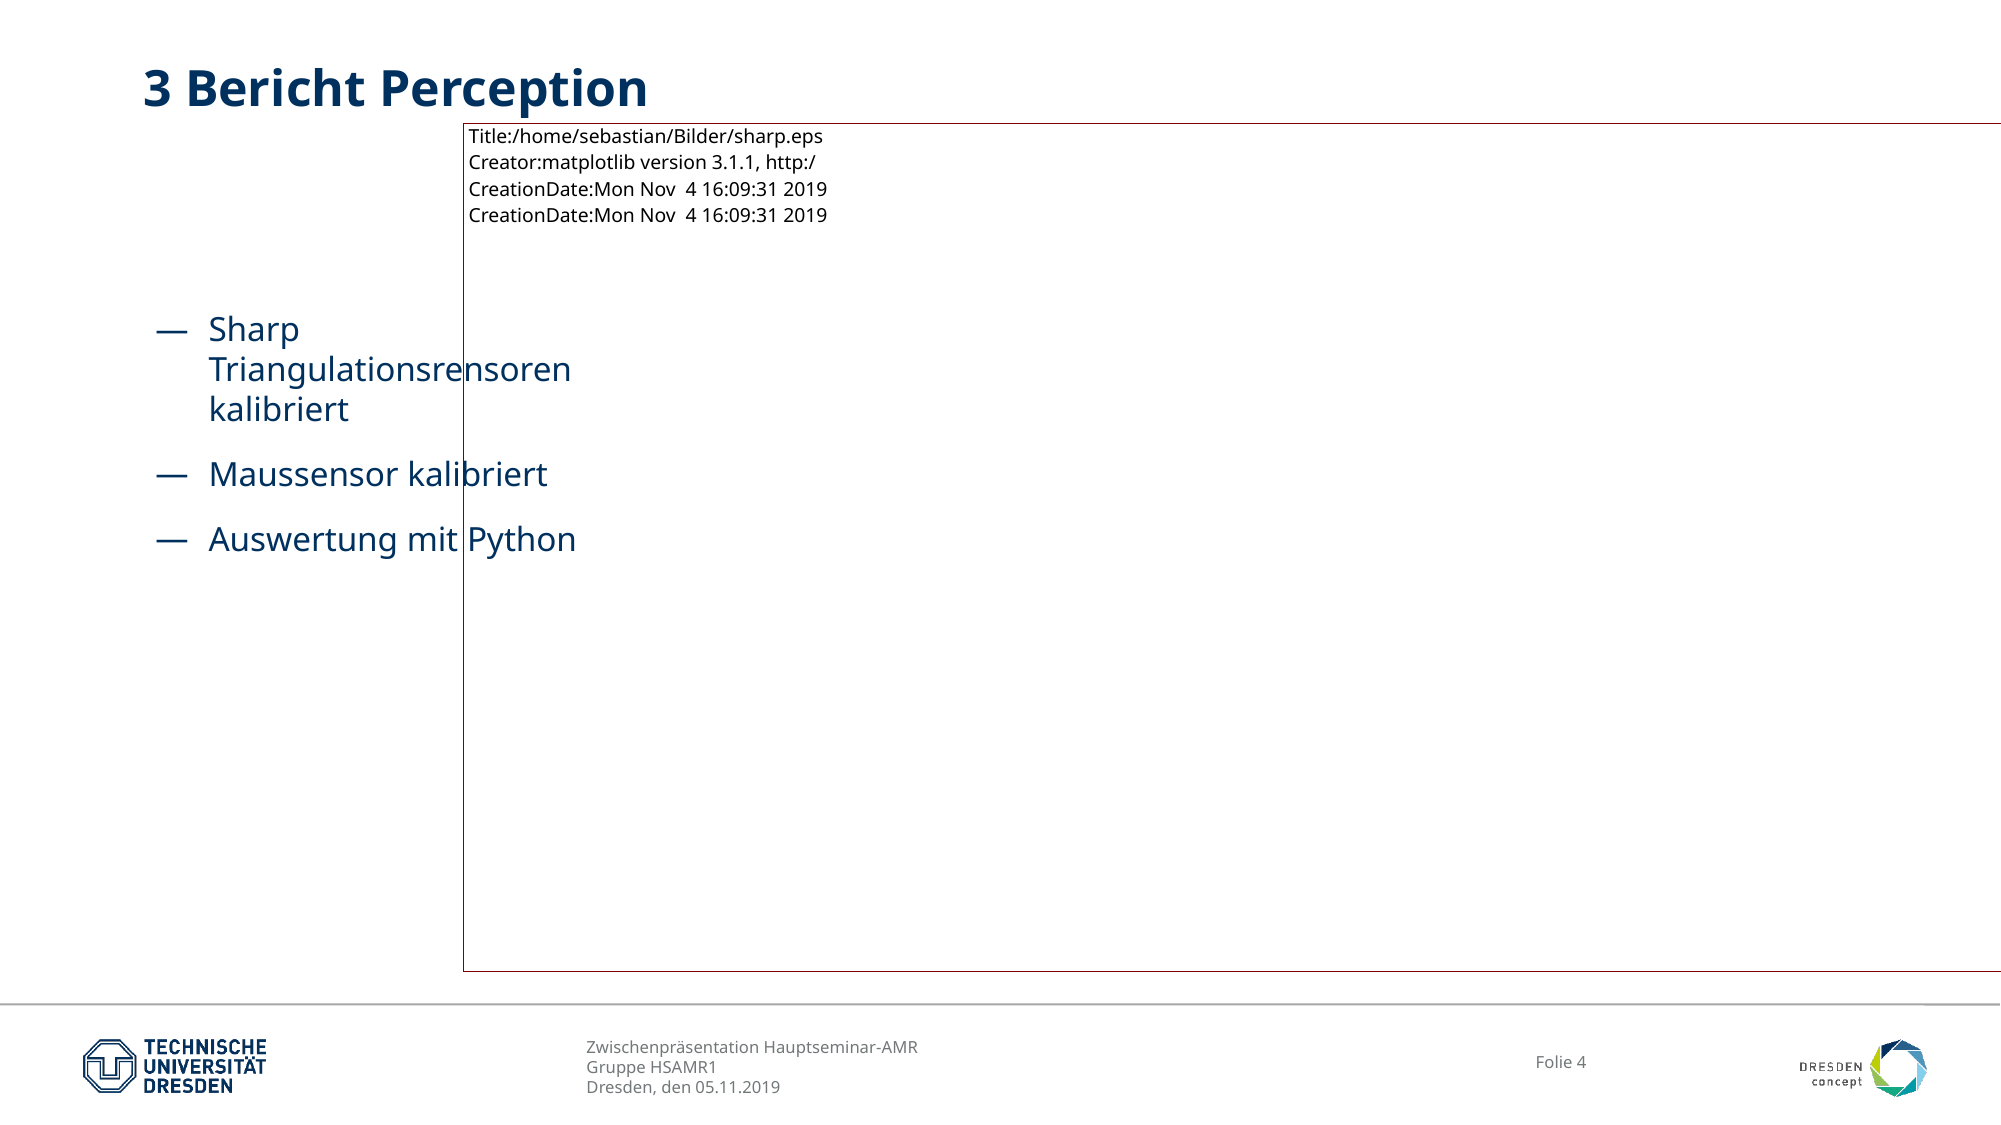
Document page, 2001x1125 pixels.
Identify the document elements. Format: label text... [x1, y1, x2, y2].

picture [1800, 1039, 1927, 1097]
list Sharp Triangulationsrensoren kalibriert Maussensor kalibriert Auswertung mit Python [143, 243, 661, 957]
picture [462, 121, 2000, 972]
picture [83, 1039, 266, 1093]
title 3 Bericht Perception [143, 56, 1880, 169]
